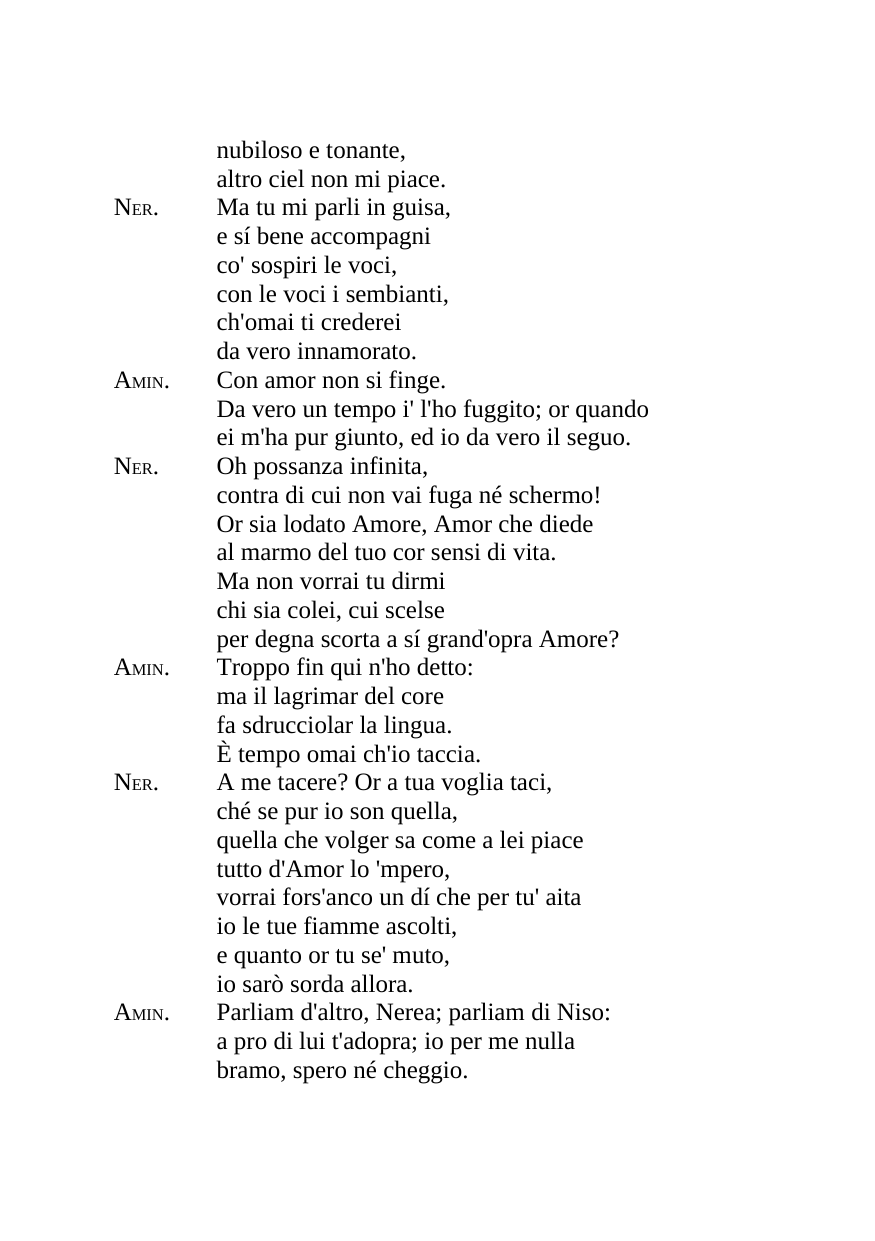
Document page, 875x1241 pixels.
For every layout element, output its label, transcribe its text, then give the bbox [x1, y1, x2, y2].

table_cell Ma tu mi parli in guisa, e sí bene accompagni co' sospiri le voci, con le voci i sembianti, ch'omai ti crederei da vero innamorato. [209, 193, 768, 365]
table_cell Amin. [106, 653, 209, 767]
table_cell Oh possanza infinita, contra di cui non vai fuga né schermo! Or sia lodato Amore, Amor che diede al marmo del tuo cor sensi di vita. Ma non vorrai tu dirmi chi sia colei, cui scelse per degna scorta a sí grand'opra Amore? [209, 451, 768, 652]
table_cell Amin. [106, 365, 209, 451]
table_cell Ner. [106, 768, 209, 997]
table_cell Ner. [106, 451, 209, 652]
table_cell Amin. [106, 998, 209, 1084]
table_cell Ner. [106, 193, 209, 365]
table_cell Troppo fin qui n'ho detto: ma il lagrimar del core fa sdrucciolar la lingua. È tempo omai ch'io taccia. [209, 653, 768, 767]
table_cell [106, 135, 209, 192]
table_cell A me tacere? Or a tua voglia taci, ché se pur io son quella, quella che volger sa come a lei piace tutto d'Amor lo 'mpero, vorrai fors'anco un dí che per tu' aita io le tue fiamme ascolti, e quanto or tu se' muto, io sarò sorda allora. [209, 768, 768, 997]
table_cell Con amor non si finge. Da vero un tempo i' l'ho fuggito; or quando ei m'ha pur giunto, ed io da vero il seguo. [209, 365, 768, 451]
table_cell Parliam d'altro, Nerea; parliam di Niso: a pro di lui t'adopra; io per me nulla bramo, spero né cheggio. [209, 998, 768, 1084]
table_cell nubiloso e tonante, altro ciel non mi piace. [209, 135, 768, 192]
